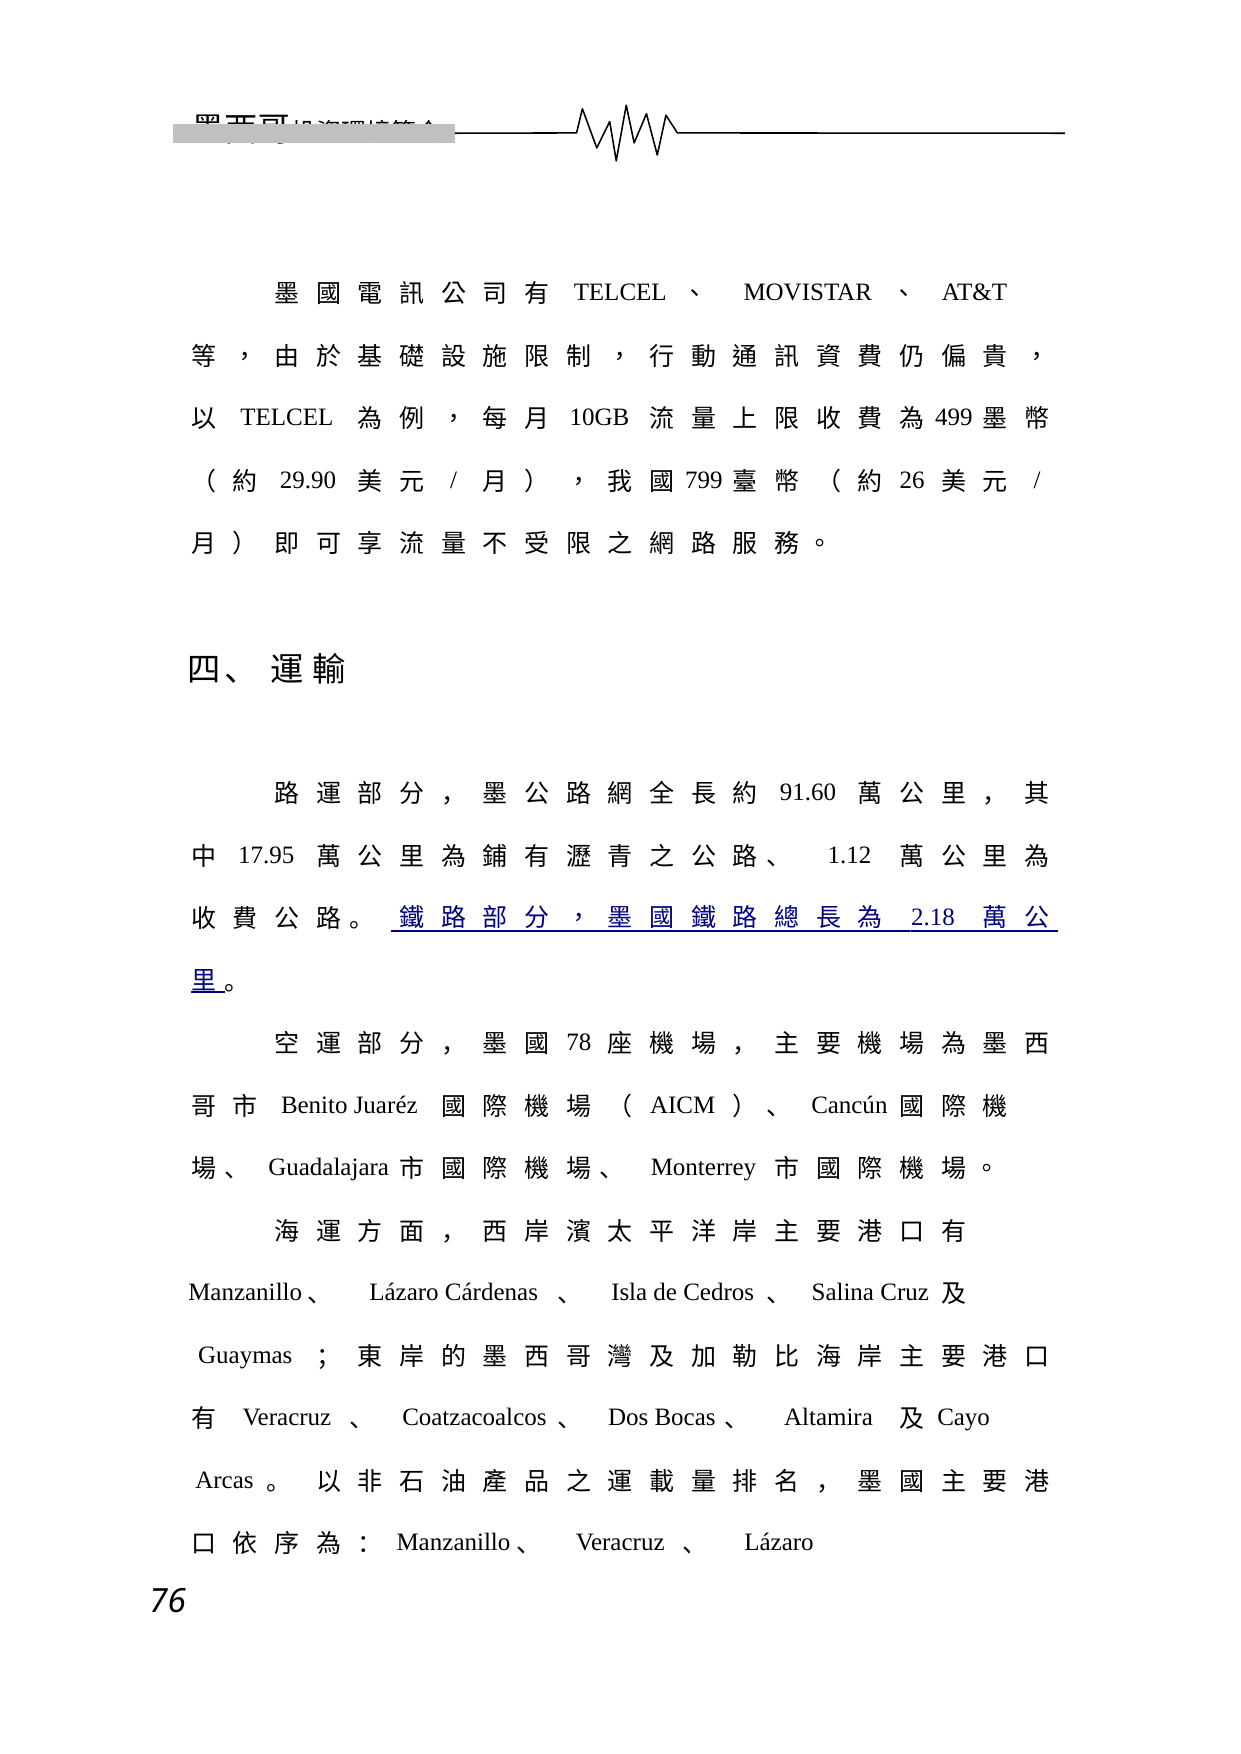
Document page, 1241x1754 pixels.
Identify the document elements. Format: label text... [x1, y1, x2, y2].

text 空運部分，墨國78座機場，主要機場為墨西哥市Benito Juaréz國際機場（AICM）、Cancún國際機場、Guadalajara市國際機場、Monterrey市國際機場。 [183, 1000, 1058, 1188]
text 墨國電訊公司有TELCEL、MOVISTAR、AT&T等，由於基礎設施限制，行動通訊資費仍偏貴，以TELCEL為例，每月10GB流量上限收費為499墨幣（約29.90美元/月），我國799臺幣（約26美元/月）即可享流量不受限之網路服務。 [183, 250, 1058, 563]
text 海運方面，西岸濱太平洋岸主要港口有Manzanillo、Lázaro Cárdenas、Isla de Cedros、Salina Cruz及Guaymas；東岸的墨西哥灣及加勒比海岸主要港口有Veracruz、Coatzacoalcos、Dos Bocas、Altamira及Cayo Arcas。以非石油產品之運載量排名，墨國主要港口依序為：Manzanillo、Veracruz、Lázaro [183, 1188, 1058, 1563]
text 四、運輸 [183, 625, 1058, 688]
text 路運部分，墨公路網全長約91.60萬公里，其中17.95萬公里為鋪有瀝青之公路、1.12萬公里為收費公路。鐵路部分，墨國鐵路總長為2.18萬公里。 [183, 750, 1058, 1000]
